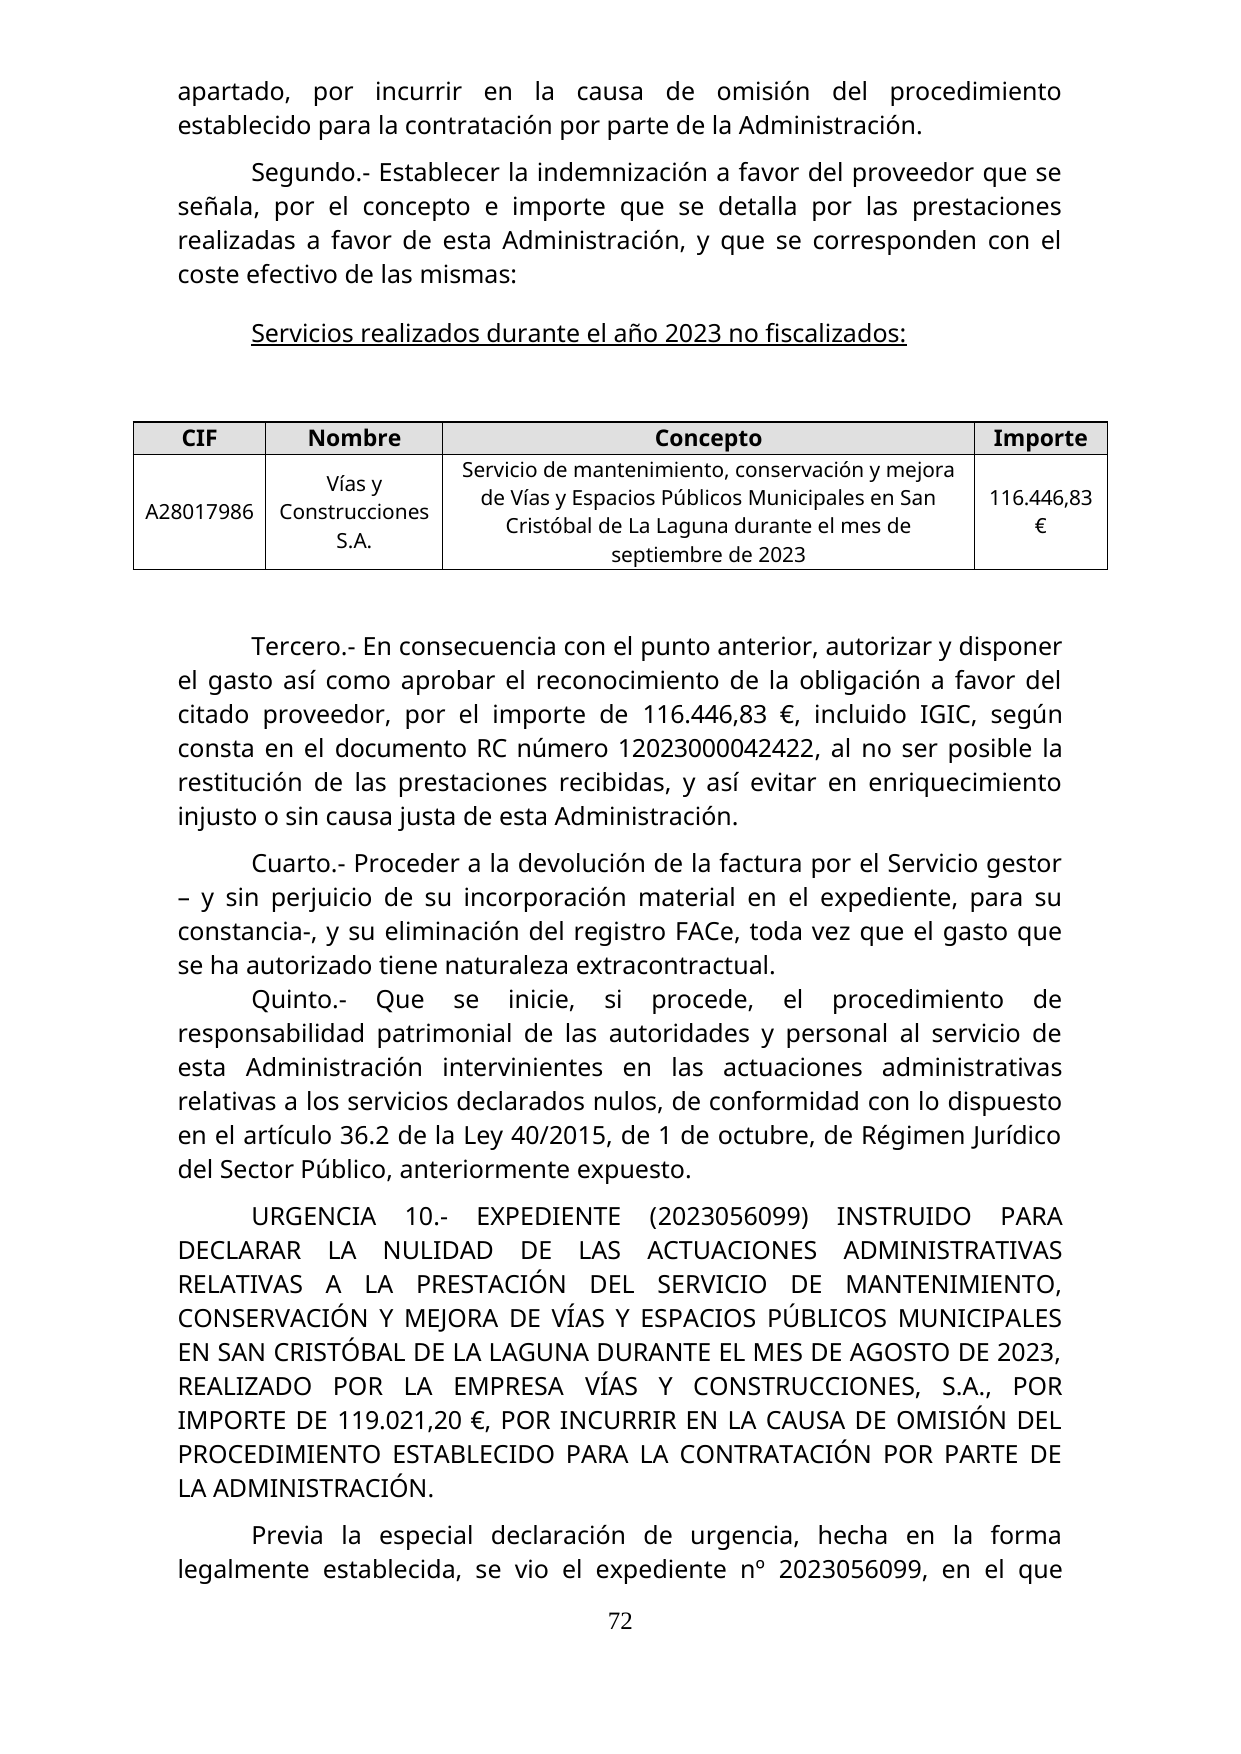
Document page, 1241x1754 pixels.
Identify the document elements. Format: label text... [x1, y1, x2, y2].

table_header Nombre [266, 423, 442, 454]
table_header Concepto [443, 423, 974, 454]
text Previa la especial declaración de urgencia, hecha en la forma legalmente establecida, se vio el expediente nº 2023056099, en el que [177, 1518, 1063, 1586]
text Segundo.- Establecer la indemnización a favor del proveedor que se señala, por el concepto e importe que se detalla por las prestaciones realizadas a favor de esta Administración, y que se corresponden con el coste efectivo de las mismas: [177, 154, 1063, 291]
table_cell Vías y Construcciones S.A. [266, 455, 442, 568]
table_header Importe [975, 423, 1107, 454]
text Quinto.- Que se inicie, si procede, el procedimiento de responsabilidad patrimonial de las autoridades y personal al servicio de esta Administración intervinientes en las actuaciones administrativas relativas a los servicios declarados nulos, de conformidad con lo dispuesto en el artículo 36.2 de la Ley 40/2015, de 1 de octubre, de Régimen Jurídico del Sector Público, anteriormente expuesto. [177, 982, 1063, 1186]
text URGENCIA 10.- EXPEDIENTE (2023056099) INSTRUIDO PARA DECLARAR LA NULIDAD DE LAS ACTUACIONES ADMINISTRATIVAS RELATIVAS A LA PRESTACIÓN DEL SERVICIO DE MANTENIMIENTO, CONSERVACIÓN Y MEJORA DE VÍAS Y ESPACIOS PÚBLICOS MUNICIPALES EN SAN CRISTÓBAL DE LA LAGUNA DURANTE EL MES DE AGOSTO DE 2023, REALIZADO POR LA EMPRESA VÍAS Y CONSTRUCCIONES, S.A., POR IMPORTE DE 119.021,20 €, POR INCURRIR EN LA CAUSA DE OMISIÓN DEL PROCEDIMIENTO ESTABLECIDO PARA LA CONTRATACIÓN POR PARTE DE LA ADMINISTRACIÓN. [177, 1198, 1063, 1505]
table_cell A28017986 [134, 455, 265, 568]
text Cuarto.- Proceder a la devolución de la factura por el Servicio gestor – y sin perjuicio de su incorporación material en el expediente, para su constancia-, y su eliminación del registro FACe, toda vez que el gasto que se ha autorizado tiene naturaleza extracontractual. [177, 845, 1063, 982]
text apartado, por incurrir en la causa de omisión del procedimiento establecido para la contratación por parte de la Administración. [177, 74, 1063, 142]
table_cell Servicio de mantenimiento, conservación y mejora de Vías y Espacios Públicos Municipales en San Cristóbal de La Laguna durante el mes de septiembre de 2023 [443, 455, 974, 568]
text Tercero.- En consecuencia con el punto anterior, autorizar y disponer el gasto así como aprobar el reconocimiento de la obligación a favor del citado proveedor, por el importe de 116.446,83 €, incluido IGIC, según consta en el documento RC número 12023000042422, al no ser posible la restitución de las prestaciones recibidas, y así evitar en enriquecimiento injusto o sin causa justa de esta Administración. [177, 628, 1063, 833]
table_cell 116.446,83 € [975, 455, 1107, 568]
text Servicios realizados durante el año 2023 no fiscalizados: [177, 316, 1063, 350]
table_header CIF [134, 423, 265, 454]
